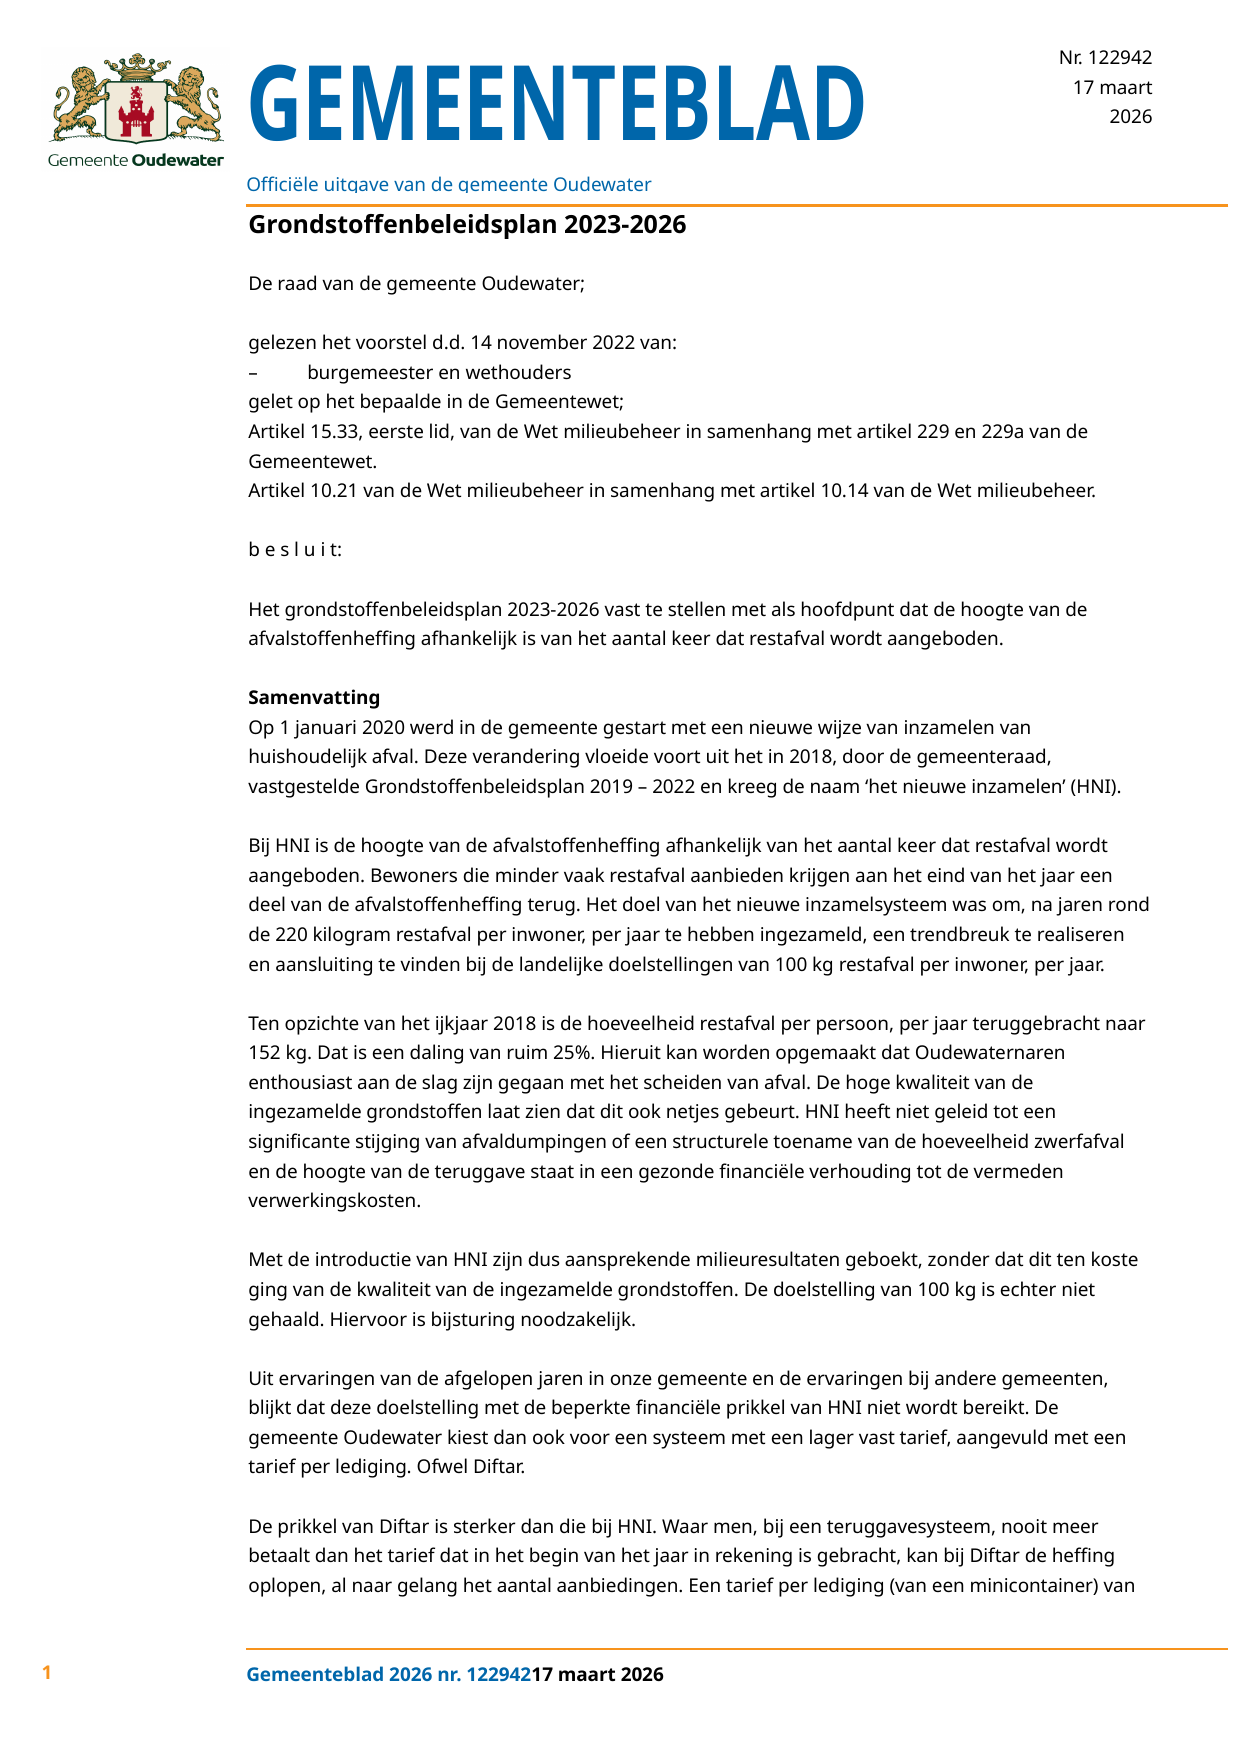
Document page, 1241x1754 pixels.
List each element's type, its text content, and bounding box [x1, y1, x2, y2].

text b e s l u i t: [248, 537, 1152, 562]
text De prikkel van Diftar is sterker dan die bij HNI. Waar men, bij een teruggavesysteem, nooit meer betaalt dan het tarief dat in het begin van het jaar in rekening is gebracht, kan bij Diftar de heffing oplopen, al naar gelang het aantal aanbiedingen. Een tarief per lediging (van een minicontainer) van [248, 1513, 1152, 1598]
text Het grondstoffenbeleidsplan 2023-2026 vast te stellen met als hoofdpunt dat de hoogte van de afvalstoffenheffing afhankelijk is van het aantal keer dat restafval wordt aangeboden. [248, 596, 1152, 651]
text Artikel 15.33, eerste lid, van de Wet milieubeheer in samenhang met artikel 229 en 229a van de Gemeentewet. [248, 418, 1152, 473]
text Samenvatting [248, 684, 1152, 710]
text Op 1 januari 2020 werd in de gemeente gestart met een nieuwe wijze van inzamelen van huishoudelijk afval. Deze verandering vloeide voort uit het in 2018, door de gemeenteraad, vastgestelde Grondstoffenbeleidsplan 2019 – 2022 en kreeg de naam ‘het nieuwe inzamelen’ (HNI). [248, 714, 1152, 799]
text Artikel 10.21 van de Wet milieubeheer in samenhang met artikel 10.14 van de Wet milieubeheer. [248, 477, 1152, 503]
text Met de introductie van HNI zijn dus aansprekende milieuresultaten geboekt, zonder dat dit ten koste ging van de kwaliteit van de ingezamelde grondstoffen. De doelstelling van 100 kg is echter niet gehaald. Hiervoor is bijsturing noodzakelijk. [248, 1247, 1152, 1331]
text gelet op het bepaalde in de Gemeentewet; [248, 389, 1152, 414]
text De raad van de gemeente Oudewater; [248, 270, 1152, 296]
text Bij HNI is de hoogte van de afvalstoffenheffing afhankelijk van het aantal keer dat restafval wordt aangeboden. Bewoners die minder vaak restafval aanbieden krijgen aan het eind van het jaar een deel van de afvalstoffenheffing terug. Het doel van het nieuwe inzamelsysteem was om, na jaren rond de 220 kilogram restafval per inwoner, per jaar te hebben ingezameld, een trendbreuk te realiseren en aansluiting te vinden bij de landelijke doelstellingen van 100 kg restafval per inwoner, per jaar. [248, 832, 1152, 976]
list burgemeester en wethouders [248, 359, 1152, 385]
picture [41, 47, 231, 172]
text gelezen het voorstel d.d. 14 november 2022 van: [248, 329, 1152, 355]
text Uit ervaringen van de afgelopen jaren in onze gemeente en de ervaringen bij andere gemeenten, blijkt dat deze doelstelling met de beperkte financiële prikkel van HNI niet wordt bereikt. De gemeente Oudewater kiest dan ook voor een systeem met een lager vast tarief, aangevuld met een tarief per lediging. Ofwel Diftar. [248, 1365, 1152, 1479]
text Ten opzichte van het ijkjaar 2018 is de hoeveelheid restafval per persoon, per jaar teruggebracht naar 152 kg. Dat is een daling van ruim 25%. Hieruit kan worden opgemaakt dat Oudewaternaren enthousiast aan de slag zijn gegaan met het scheiden van afval. De hoge kwaliteit van de ingezamelde grondstoffen laat zien dat dit ook netjes gebeurt. HNI heeft niet geleid tot een significante stijging van afvaldumpingen of een structurele toename van de hoeveelheid zwerfafval en de hoogte van de teruggave staat in een gezonde financiële verhouding tot de vermeden verwerkingskosten. [248, 1010, 1152, 1213]
text Grondstoffenbeleidsplan 2023-2026 [248, 207, 1152, 241]
